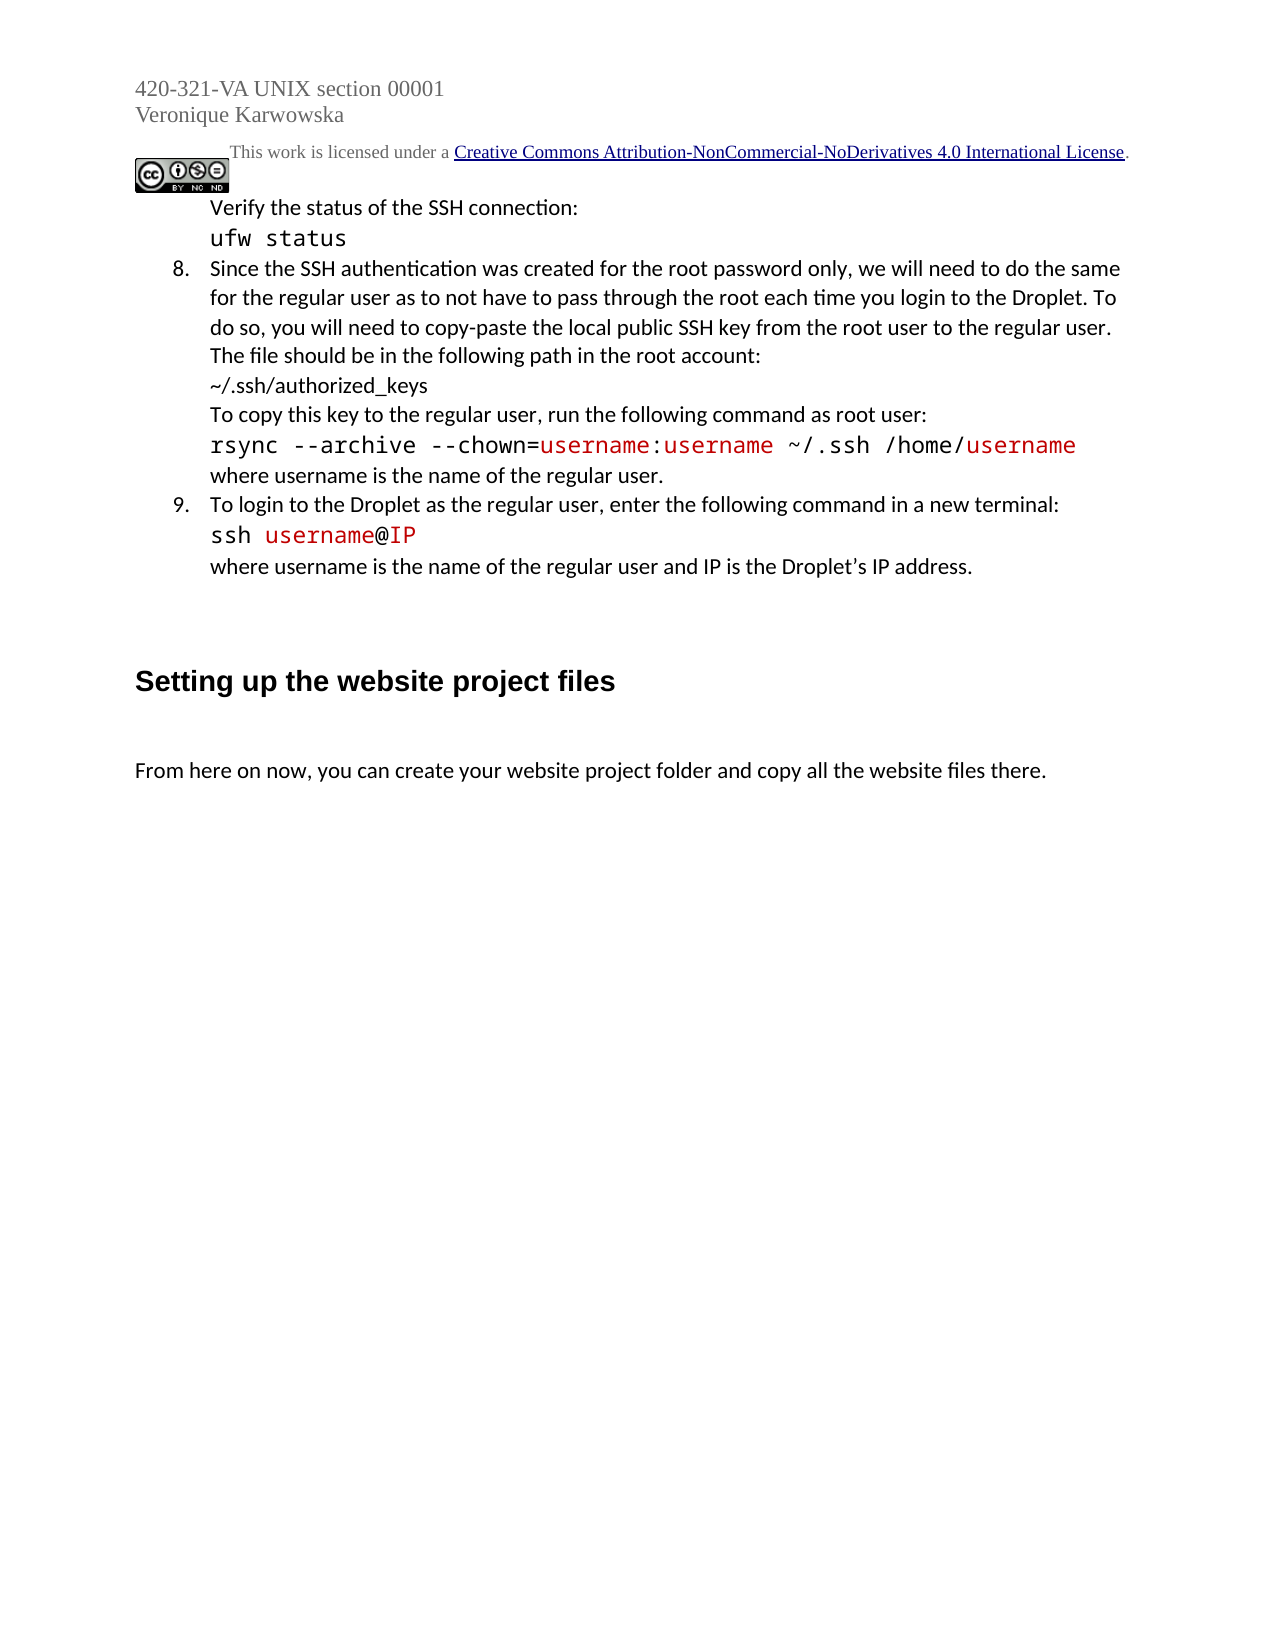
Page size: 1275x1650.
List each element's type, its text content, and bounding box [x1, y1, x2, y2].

list To login to the Droplet as the regular user, enter the following command in a new terminal: [172, 490, 1140, 518]
list ssh username@IP [210, 519, 1140, 551]
text From here on now, you can create your website project folder and copy all the website files there. [135, 756, 1140, 784]
list ufw status [210, 222, 1140, 253]
list To copy this key to the regular user, run the following command as root user: [210, 400, 1140, 428]
list where username is the name of the regular user and IP is the Droplet’s IP address. [210, 552, 1140, 580]
list Verify the status of the SSH connection: [210, 193, 1140, 221]
subtitle Setting up the website project files [135, 664, 1140, 698]
list where username is the name of the regular user. [210, 461, 1140, 489]
list rsync --archive --chown=username:username ~/.ssh /home/username [210, 429, 1140, 460]
list Since the SSH authentication was created for the root password only, we will need to do the same for the regular user as to not have to pass through the root each time you login to the Droplet. To do so, you will need to copy-paste the local public SSH key from the root user to the regular user. The file should be in the following path in the root account: [172, 254, 1140, 370]
list ~/.ssh/authorized_keys [210, 371, 1140, 399]
